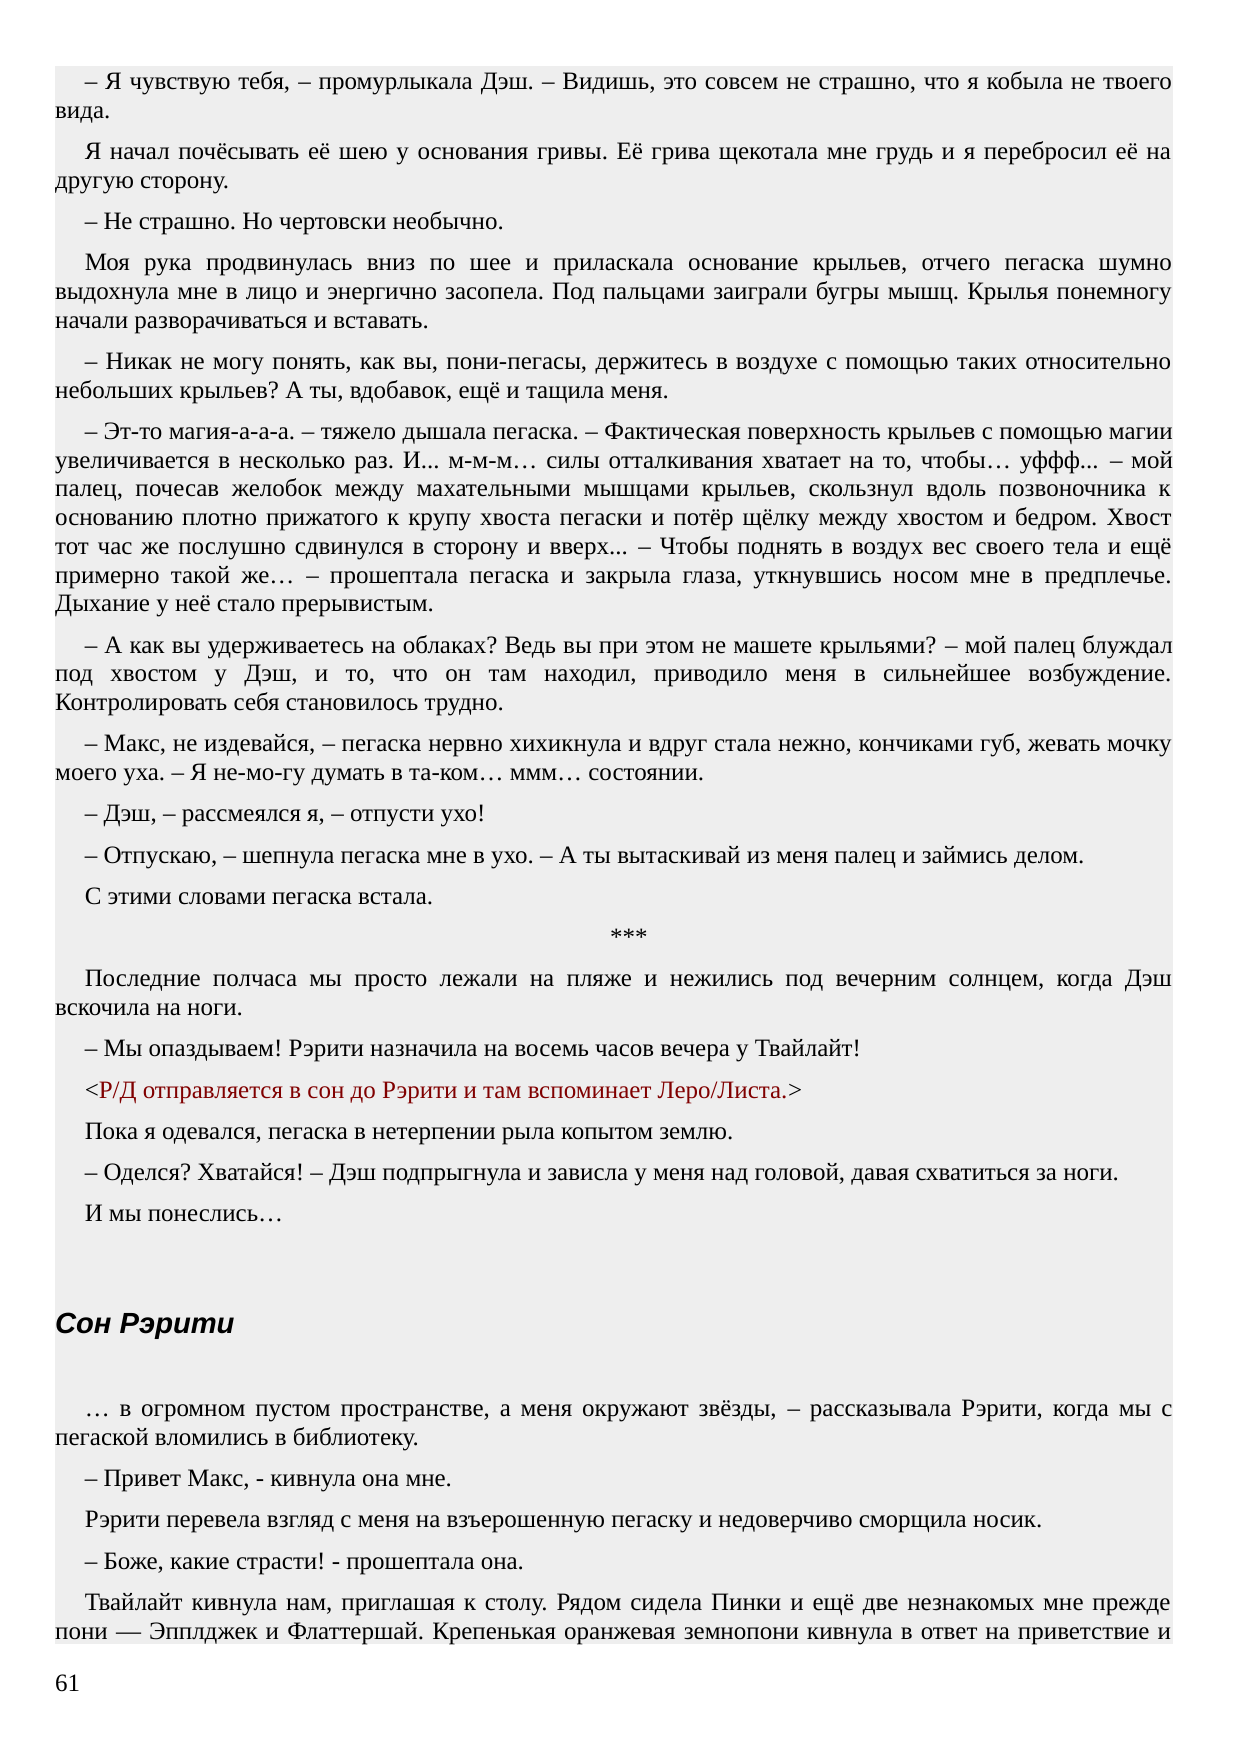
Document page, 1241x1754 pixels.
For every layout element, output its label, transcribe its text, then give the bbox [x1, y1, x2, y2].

text Я начал почёсывать её шею у основания гривы. Её грива щекотала мне грудь и я перебросил её на другую сторону. [55, 136, 1173, 193]
text – А как вы удерживаетесь на облаках? Ведь вы при этом не машете крыльями? – мой палец блуждал под хвостом у Дэш, и то, что он там находил, приводило меня в сильнейшее возбуждение. Контролировать себя становилось трудно. [55, 630, 1173, 716]
text Последние полчаса мы просто лежали на пляже и нежились под вечерним солнцем, когда Дэш вскочила на ноги. [55, 963, 1173, 1021]
text И мы понеслись… [55, 1198, 1173, 1227]
text Пока я одевался, пегаска в нетерпении рыла копытом землю. [55, 1116, 1173, 1145]
text – Боже, какие страсти! - прошептала она. [55, 1546, 1173, 1574]
text – Не страшно. Но чертовски необычно. [55, 206, 1173, 235]
text – Эт-то магия-а-а-а. – тяжело дышала пегаска. – Фактическая поверхность крыльев с помощью магии увеличивается в несколько раз. И... м-м-м… силы отталкивания хватает на то, чтобы… уффф... – мой палец, почесав желобок между махательными мышцами крыльев, скользнул вдоль позвоночника к основанию плотно прижатого к крупу хвоста пегаски и потёр щёлку между хвостом и бедром. Хвост тот час же послушно сдвинулся в сторону и вверх... – Чтобы поднять в воздух вес своего тела и ещё примерно такой же… – прошептала пегаска и закрыла глаза, уткнувшись носом мне в предплечье. Дыхание у неё стало прерывистым. [55, 416, 1173, 617]
text – Привет Макс, - кивнула она мне. [55, 1463, 1173, 1492]
text Твайлайт кивнула нам, приглашая к столу. Рядом сидела Пинки и ещё две незнакомых мне прежде пони — Эпплджек и Флаттершай. Крепенькая оранжевая земнопони кивнула в ответ на приветствие и [55, 1587, 1173, 1644]
text С этими словами пегаска встала. [55, 881, 1173, 910]
text – Оделся? Хватайся! – Дэш подпрыгнула и зависла у меня над головой, давая схватиться за ноги. [55, 1157, 1173, 1186]
subtitle Сон Рэрити [55, 1306, 1173, 1339]
text – Отпускаю, – шепнула пегаска мне в ухо. – А ты вытаскивай из меня палец и займись делом. [55, 840, 1173, 868]
text <Р/Д отправляется в сон до Рэрити и там вспоминает Леро/Листа.> [55, 1075, 1173, 1103]
text *** [55, 922, 1173, 951]
text – Макс, не издевайся, – пегаска нервно хихикнула и вдруг стала нежно, кончиками губ, жевать мочку моего уха. – Я не-мо-гу думать в та-ком… ммм… состоянии. [55, 728, 1173, 786]
text Моя рука продвинулась вниз по шее и приласкала основание крыльев, отчего пегаска шумно выдохнула мне в лицо и энергично засопела. Под пальцами заиграли бугры мышц. Крылья понемногу начали разворачиваться и вставать. [55, 247, 1173, 333]
text … в огромном пустом пространстве, а меня окружают звёзды, – рассказывала Рэрити, когда мы с пегаской вломились в библиотеку. [55, 1393, 1173, 1451]
text – Я чувствую тебя, – промурлыкала Дэш. – Видишь, это совсем не страшно, что я кобыла не твоего вида. [55, 66, 1173, 123]
text – Мы опаздываем! Рэрити назначила на восемь часов вечера у Твайлайт! [55, 1033, 1173, 1062]
text – Никак не могу понять, как вы, пони-пегасы, держитесь в воздухе с помощью таких относительно небольших крыльев? А ты, вдобавок, ещё и тащила меня. [55, 346, 1173, 403]
text – Дэш, – рассмеялся я, – отпусти ухо! [55, 798, 1173, 827]
text Рэрити перевела взгляд с меня на взъерошенную пегаску и недоверчиво сморщила носик. [55, 1504, 1173, 1533]
